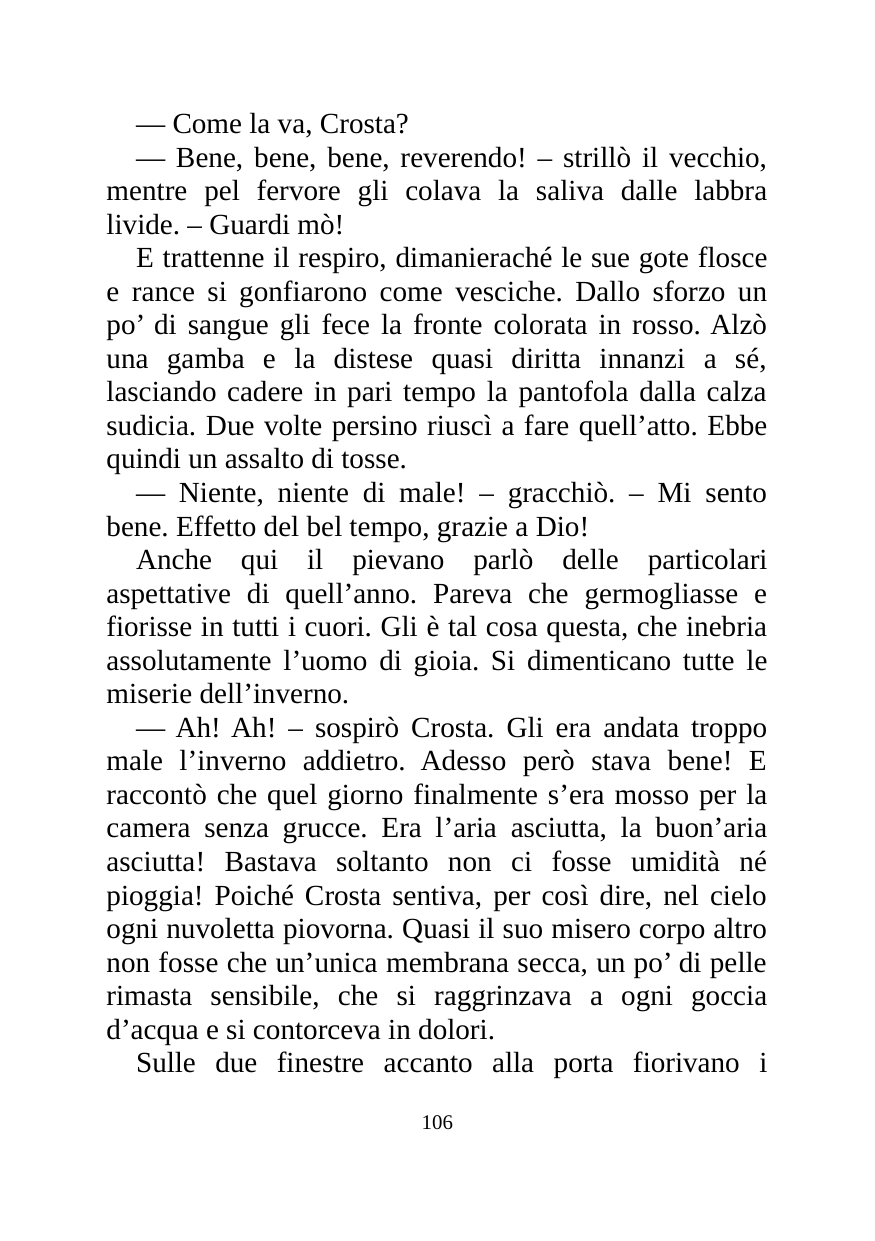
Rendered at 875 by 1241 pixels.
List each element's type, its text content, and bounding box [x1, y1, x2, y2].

text — Ah! Ah! – sospirò Crosta. Gli era andata troppo male l’inverno addietro. Adesso però stava bene! E raccontò che quel giorno finalmente s’era mosso per la camera senza grucce. Era l’aria asciutta, la buon’aria asciutta! Bastava soltanto non ci fosse umidità né pioggia! Poiché Crosta sentiva, per così dire, nel cielo ogni nuvoletta piovorna. Quasi il suo misero corpo altro non fosse che un’unica membrana secca, un po’ di pelle rimasta sensibile, che si raggrinzava a ogni goccia d’acqua e si contorceva in dolori. [106, 710, 768, 1045]
text — Bene, bene, bene, reverendo! – strillò il vecchio, mentre pel fervore gli colava la saliva dalle labbra livide. – Guardi mò! [106, 140, 768, 240]
text — Niente, niente di male! – gracchiò. – Mi sento bene. Effetto del bel tempo, grazie a Dio! [106, 475, 768, 542]
text Sulle due finestre accanto alla porta fiorivano i [106, 1045, 768, 1079]
text — Come la va, Crosta? [106, 106, 768, 140]
text E trattenne il respiro, dimanieraché le sue gote flosce e rance si gonfiarono come vesciche. Dallo sforzo un po’ di sangue gli fece la fronte colorata in rosso. Alzò una gamba e la distese quasi diritta innanzi a sé, lasciando cadere in pari tempo la pantofola dalla calza sudicia. Due volte persino riuscì a fare quell’atto. Ebbe quindi un assalto di tosse. [106, 240, 768, 475]
text Anche qui il pievano parlò delle particolari aspettative di quell’anno. Pareva che germogliasse e fiorisse in tutti i cuori. Gli è tal cosa questa, che inebria assolutamente l’uomo di gioia. Si dimenticano tutte le miserie dell’inverno. [106, 542, 768, 710]
